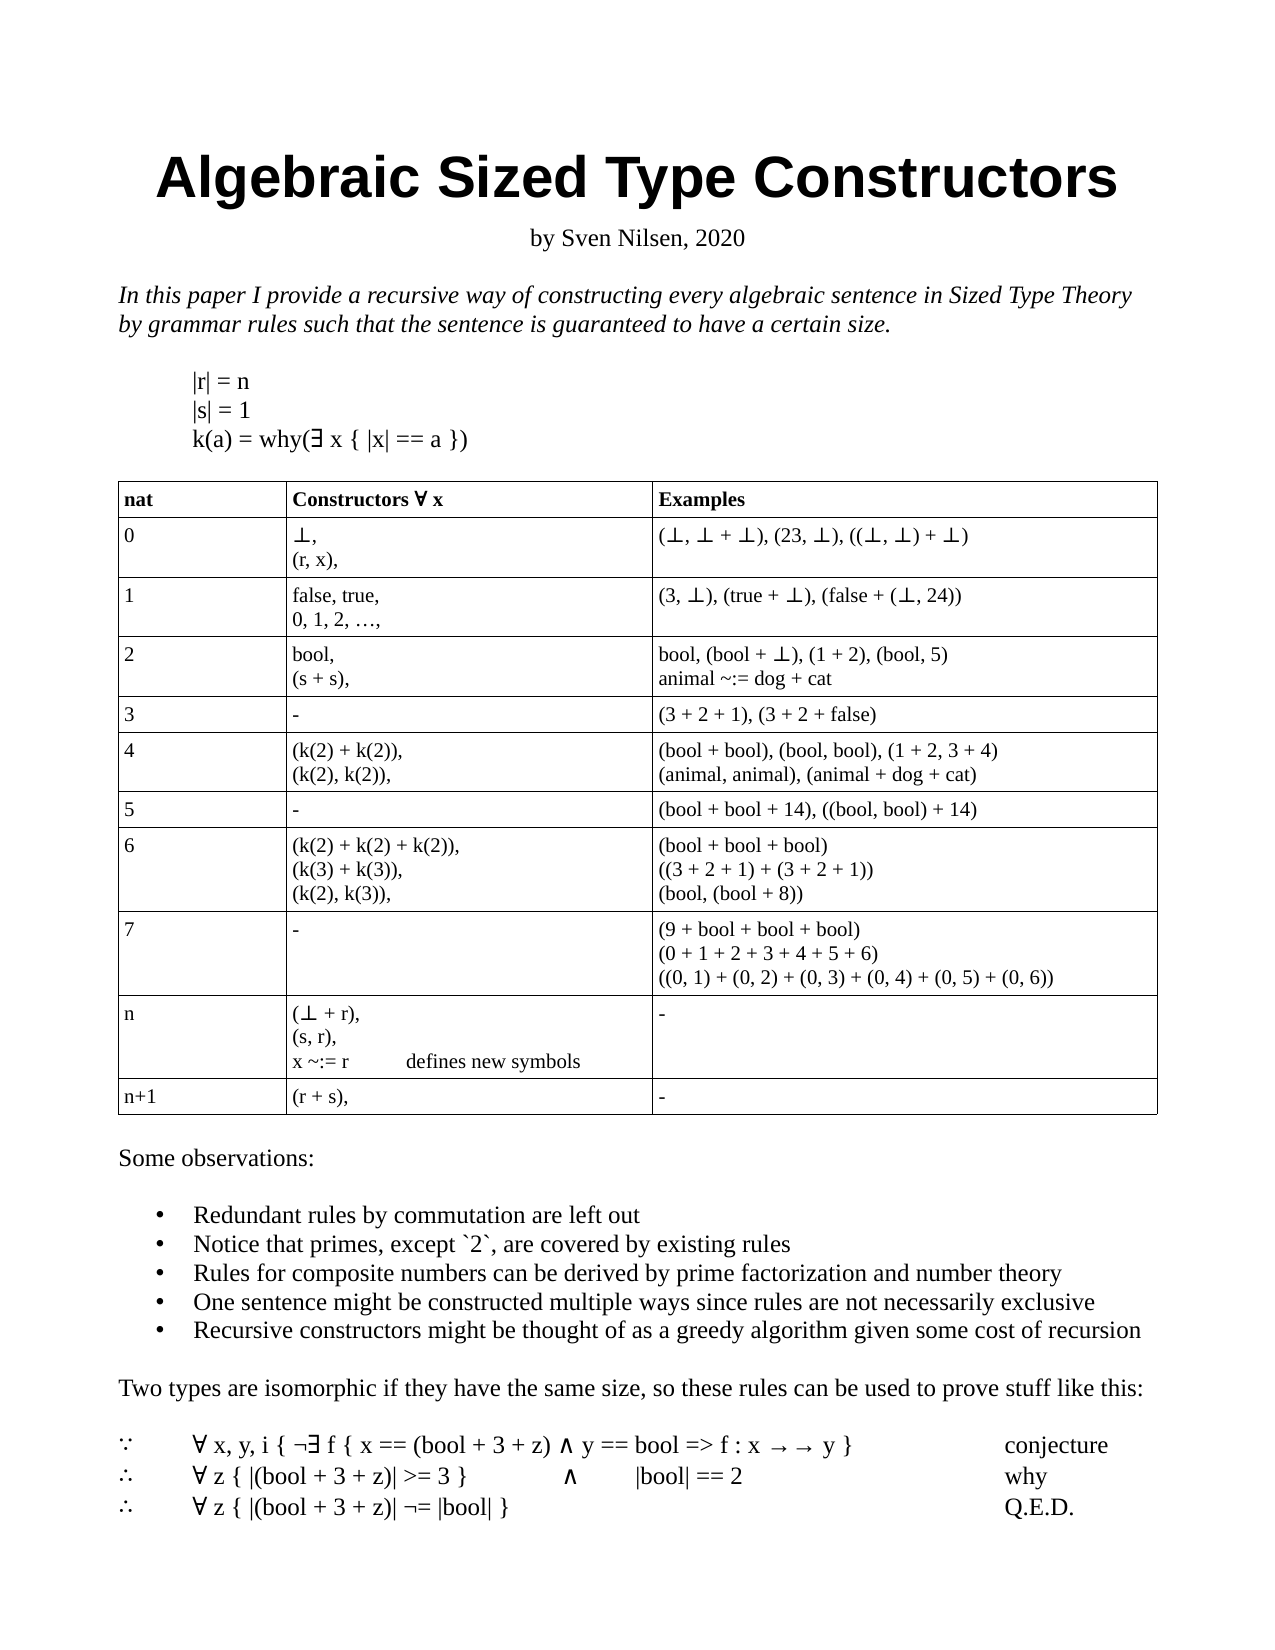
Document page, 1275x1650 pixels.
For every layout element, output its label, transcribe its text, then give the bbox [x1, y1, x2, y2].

table_cell 1 [119, 578, 286, 636]
table_cell (k(2) + k(2)), (k(2), k(2)), [287, 733, 652, 791]
table_cell (bool + bool + bool) ((3 + 2 + 1) + (3 + 2 + 1)) (bool, (bool + 8)) [653, 828, 1157, 911]
text In this paper I provide a recursive way of constructing every algebraic sentence in Sized Type Theory by grammar rules such that the sentence is guaranteed to have a certain size. [118, 280, 1157, 338]
table_cell (k(2) + k(2) + k(2)), (k(3) + k(3)), (k(2), k(3)), [287, 828, 652, 911]
table_cell 3 [119, 697, 286, 732]
text k(a) = why(∃ x { |x| == a }) [118, 424, 1157, 453]
text ∴ ∀ z { |(bool + 3 + z)| ¬= |bool| } Q.E.D. [118, 1492, 1157, 1523]
table_cell bool, (bool + ⊥), (1 + 2), (bool, 5) animal ~:= dog + cat [653, 637, 1157, 696]
table_cell 0 [119, 518, 286, 577]
table_header Constructors ∀ x [287, 482, 652, 517]
table_cell (bool + bool), (bool, bool), (1 + 2, 3 + 4) (animal, animal), (animal + dog + cat) [653, 733, 1157, 791]
table_cell (3 + 2 + 1), (3 + 2 + false) [653, 697, 1157, 732]
table_cell 4 [119, 733, 286, 791]
table_cell - [287, 912, 652, 994]
table_cell (⊥, ⊥ + ⊥), (23, ⊥), ((⊥, ⊥) + ⊥) [653, 518, 1157, 577]
text ∵ ∀ x, y, i { ¬∃ f { x == (bool + 3 + z) ∧ y == bool => f : x →→ y } conjecture [118, 1430, 1157, 1461]
table_cell 5 [119, 792, 286, 827]
table_cell - [653, 996, 1157, 1078]
table_header nat [119, 482, 286, 517]
list One sentence might be constructed multiple ways since rules are not necessarily exclusive [156, 1287, 1157, 1315]
list Notice that primes, except `2`, are covered by existing rules [156, 1229, 1157, 1258]
table_cell (3, ⊥), (true + ⊥), (false + (⊥, 24)) [653, 578, 1157, 636]
table_cell (bool + bool + 14), ((bool, bool) + 14) [653, 792, 1157, 827]
table_cell - [287, 792, 652, 827]
table_cell false, true, 0, 1, 2, …, [287, 578, 652, 636]
list Redundant rules by commutation are left out [156, 1200, 1157, 1229]
list Rules for composite numbers can be derived by prime factorization and number theory [156, 1258, 1157, 1287]
text Some observations: [118, 1143, 1157, 1172]
table_cell - [653, 1079, 1157, 1114]
text |r| = n [118, 366, 1157, 395]
title Algebraic Sized Type Constructors [118, 143, 1157, 210]
text |s| = 1 [118, 395, 1157, 424]
text by Sven Nilsen, 2020 [118, 223, 1157, 251]
table_cell n+1 [119, 1079, 286, 1114]
table_header Examples [653, 482, 1157, 517]
text Two types are isomorphic if they have the same size, so these rules can be used to prove stuff like this: [118, 1373, 1157, 1402]
table_cell - [287, 697, 652, 732]
table_cell bool, (s + s), [287, 637, 652, 696]
list Recursive constructors might be thought of as a greedy algorithm given some cost of recursion [156, 1315, 1157, 1344]
table_cell (9 + bool + bool + bool) (0 + 1 + 2 + 3 + 4 + 5 + 6) ((0, 1) + (0, 2) + (0, 3) + (0, 4) + (0, 5) + (0, 6)) [653, 912, 1157, 994]
text ∴ ∀ z { |(bool + 3 + z)| >= 3 } ∧ |bool| == 2 why [118, 1461, 1157, 1492]
table_cell (r + s), [287, 1079, 652, 1114]
table_cell (⊥ + r), (s, r), x ~:= r defines new symbols [287, 996, 652, 1078]
table_cell 2 [119, 637, 286, 696]
table_cell 6 [119, 828, 286, 911]
table_cell ⊥, (r, x), [287, 518, 652, 577]
table_cell 7 [119, 912, 286, 994]
table_cell n [119, 996, 286, 1078]
